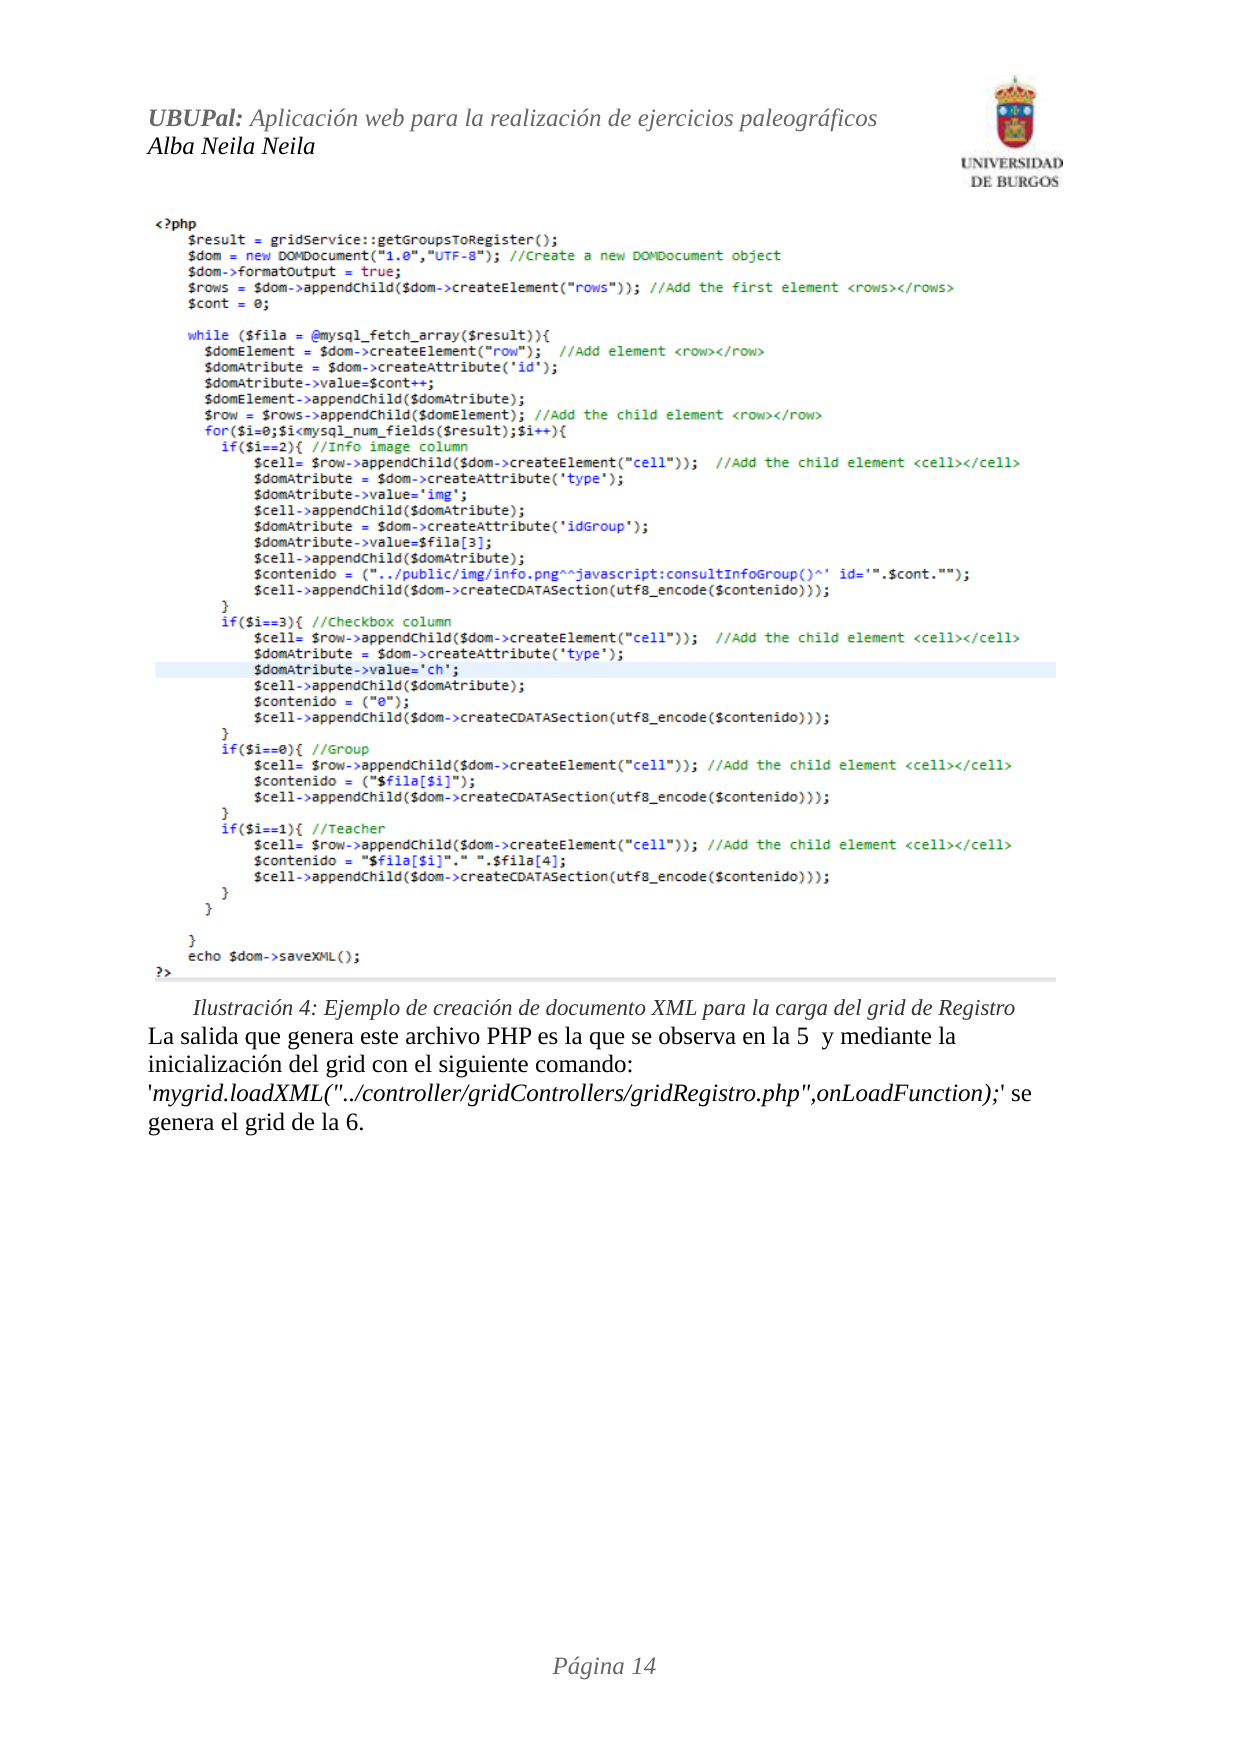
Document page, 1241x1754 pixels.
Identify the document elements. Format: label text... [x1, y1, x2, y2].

picture [154, 218, 1056, 982]
picture [961, 75, 1063, 187]
text La salida que genera este archivo PHP es la que se observa en la Ilustración 5 y mediante la inicialización del grid con el siguiente comando: 'mygrid.loadXML("../controller/gridControllers/gridRegistro.php",onLoadFunction);' se genera el grid de la Ilustración 6. [148, 1002, 1063, 1136]
text Ilustración 4: Ejemplo de creación de documento XML para la carga del grid de Registro [155, 982, 1056, 1021]
